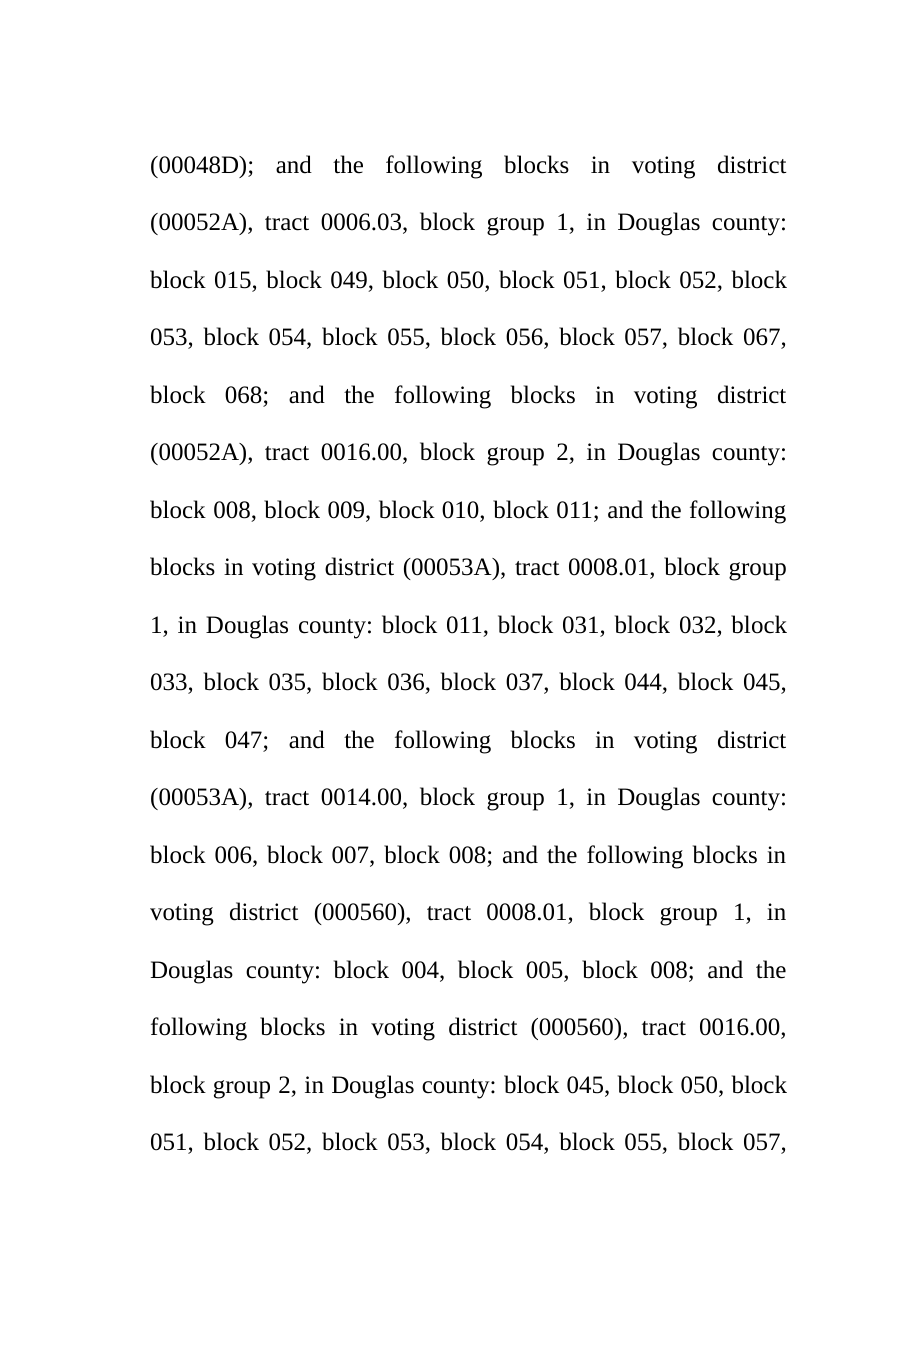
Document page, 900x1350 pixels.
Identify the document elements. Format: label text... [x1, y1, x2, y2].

text (00048D); and the following blocks in voting district (00052A), tract 0006.03, block group 1, in Douglas county: block 015, block 049, block 050, block 051, block 052, block 053, block 054, block 055, block 056, block 057, block 067, block 068; and the following blocks in voting district (00052A), tract 0016.00, block group 2, in Douglas county: block 008, block 009, block 010, block 011; and the following blocks in voting district (00053A), tract 0008.01, block group 1, in Douglas county: block 011, block 031, block 032, block 033, block 035, block 036, block 037, block 044, block 045, block 047; and the following blocks in voting district (00053A), tract 0014.00, block group 1, in Douglas county: block 006, block 007, block 008; and the following blocks in voting district (000560), tract 0008.01, block group 1, in Douglas county: block 004, block 005, block 008; and the following blocks in voting district (000560), tract 0016.00, block group 2, in Douglas county: block 045, block 050, block 051, block 052, block 053, block 054, block 055, block 057, [150, 150, 787, 1156]
